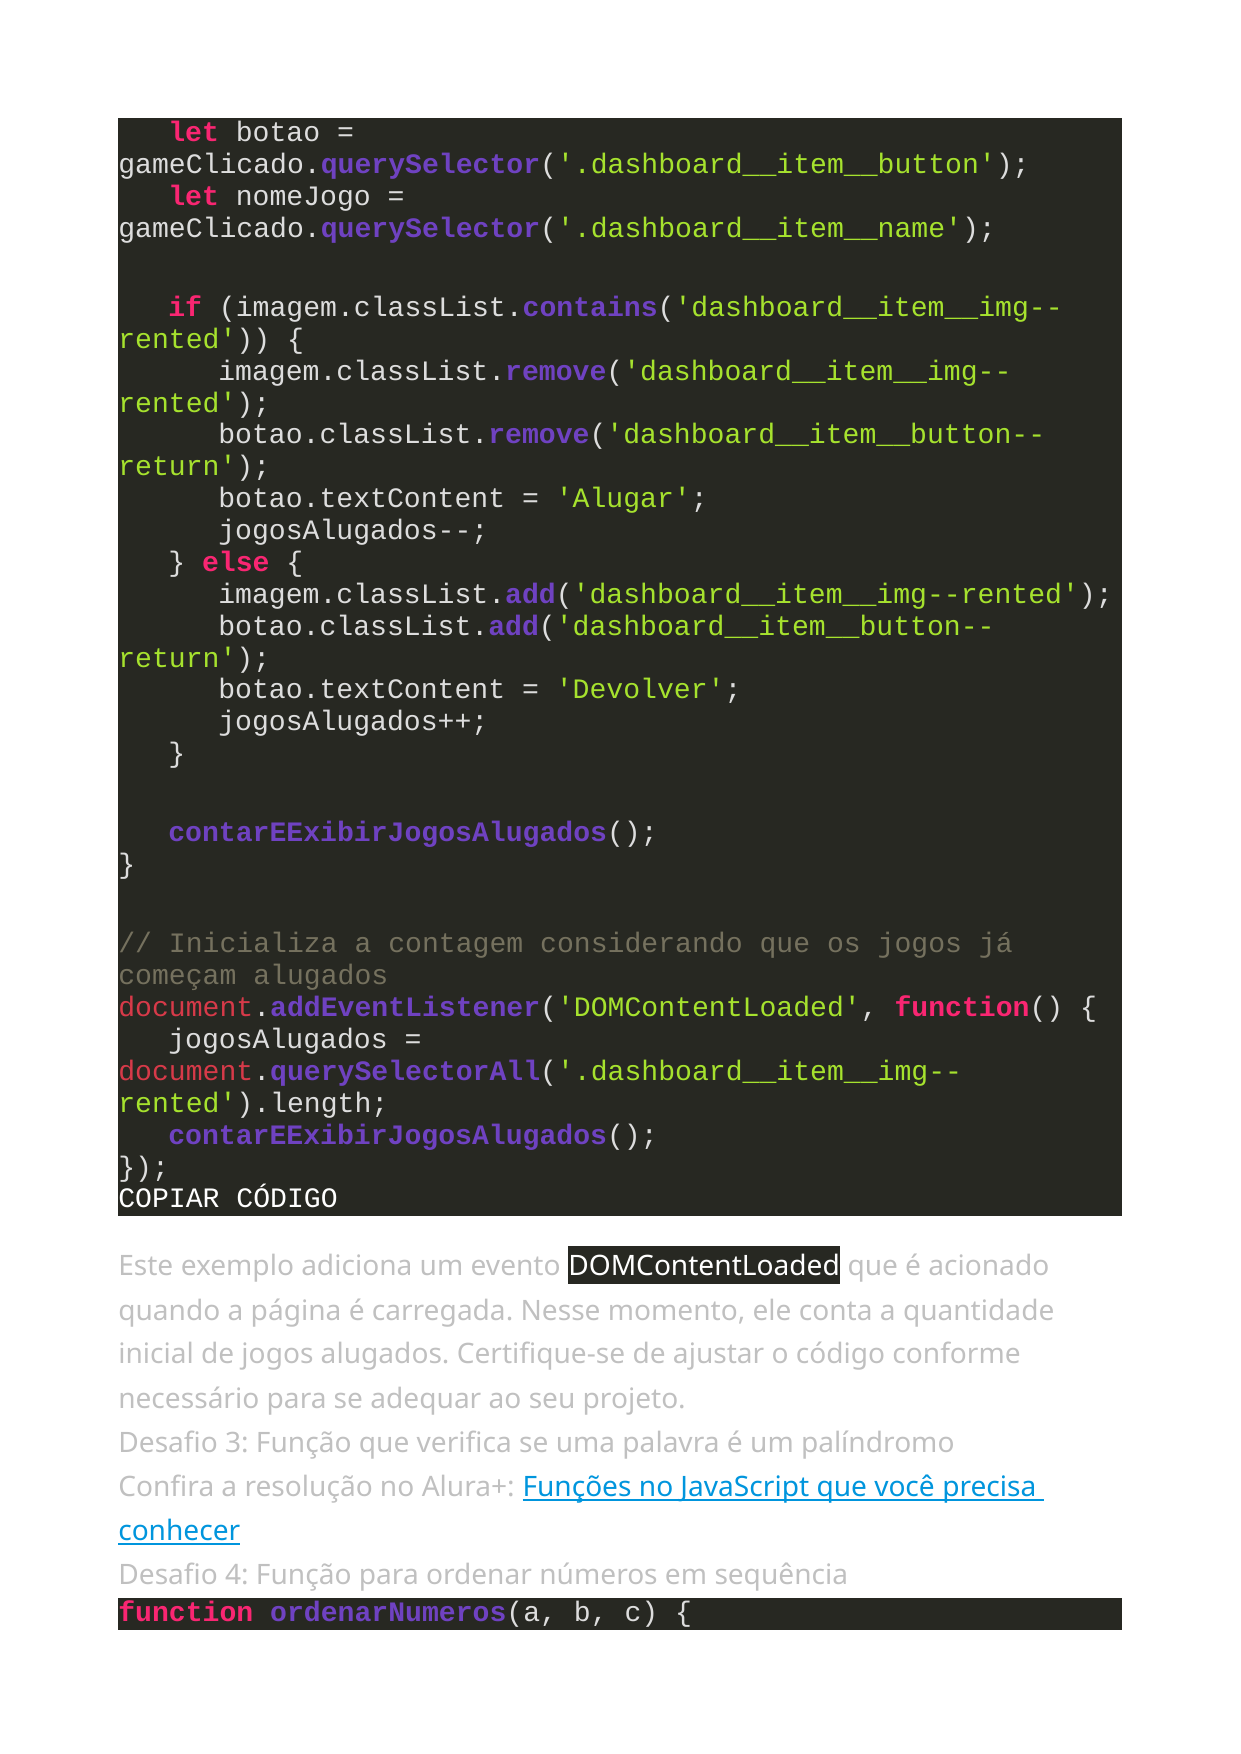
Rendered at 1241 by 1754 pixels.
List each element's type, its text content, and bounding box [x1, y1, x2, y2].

text } else { [118, 548, 1122, 580]
text imagem.classList.remove('dashboard__item__img--rented'); [118, 357, 1122, 420]
text botao.classList.remove('dashboard__item__button--return'); [118, 420, 1122, 484]
text jogosAlugados--; [118, 516, 1122, 548]
text } [118, 850, 1122, 882]
text let botao = gameClicado.querySelector('.dashboard__item__button'); [118, 118, 1122, 182]
text contarEExibirJogosAlugados(); [118, 818, 1122, 850]
text Confira a resolução no Alura+: Funções no JavaScript que você precisa conhecer [118, 1466, 1122, 1548]
text contarEExibirJogosAlugados(); [118, 1121, 1122, 1152]
text } [118, 739, 1122, 771]
text Este exemplo adiciona um evento DOMContentLoaded que é acionado quando a página é carregada. Nesse momento, ele conta a quantidade inicial de jogos alugados. Certifique-se de ajustar o código conforme necessário para se adequar ao seu projeto. [118, 1246, 1122, 1416]
text COPIAR CÓDIGO [118, 1184, 1122, 1216]
text document.addEventListener('DOMContentLoaded', function() { [118, 993, 1122, 1025]
text if (imagem.classList.contains('dashboard__item__img--rented')) { [118, 293, 1122, 357]
text // Inicializa a contagem considerando que os jogos já começam alugados [118, 929, 1122, 993]
text imagem.classList.add('dashboard__item__img--rented'); [118, 580, 1122, 612]
text botao.classList.add('dashboard__item__button--return'); [118, 612, 1122, 675]
text jogosAlugados++; [118, 707, 1122, 739]
text let nomeJogo = gameClicado.querySelector('.dashboard__item__name'); [118, 182, 1122, 246]
text }); [118, 1152, 1122, 1184]
text Desafio 3: Função que verifica se uma palavra é um palíndromo [118, 1422, 1122, 1460]
text botao.textContent = 'Devolver'; [118, 675, 1122, 707]
text function ordenarNumeros(a, b, c) { [118, 1598, 1122, 1630]
text botao.textContent = 'Alugar'; [118, 484, 1122, 516]
text Desafio 4: Função para ordenar números em sequência [118, 1554, 1122, 1592]
text jogosAlugados = document.querySelectorAll('.dashboard__item__img--rented').length; [118, 1025, 1122, 1121]
